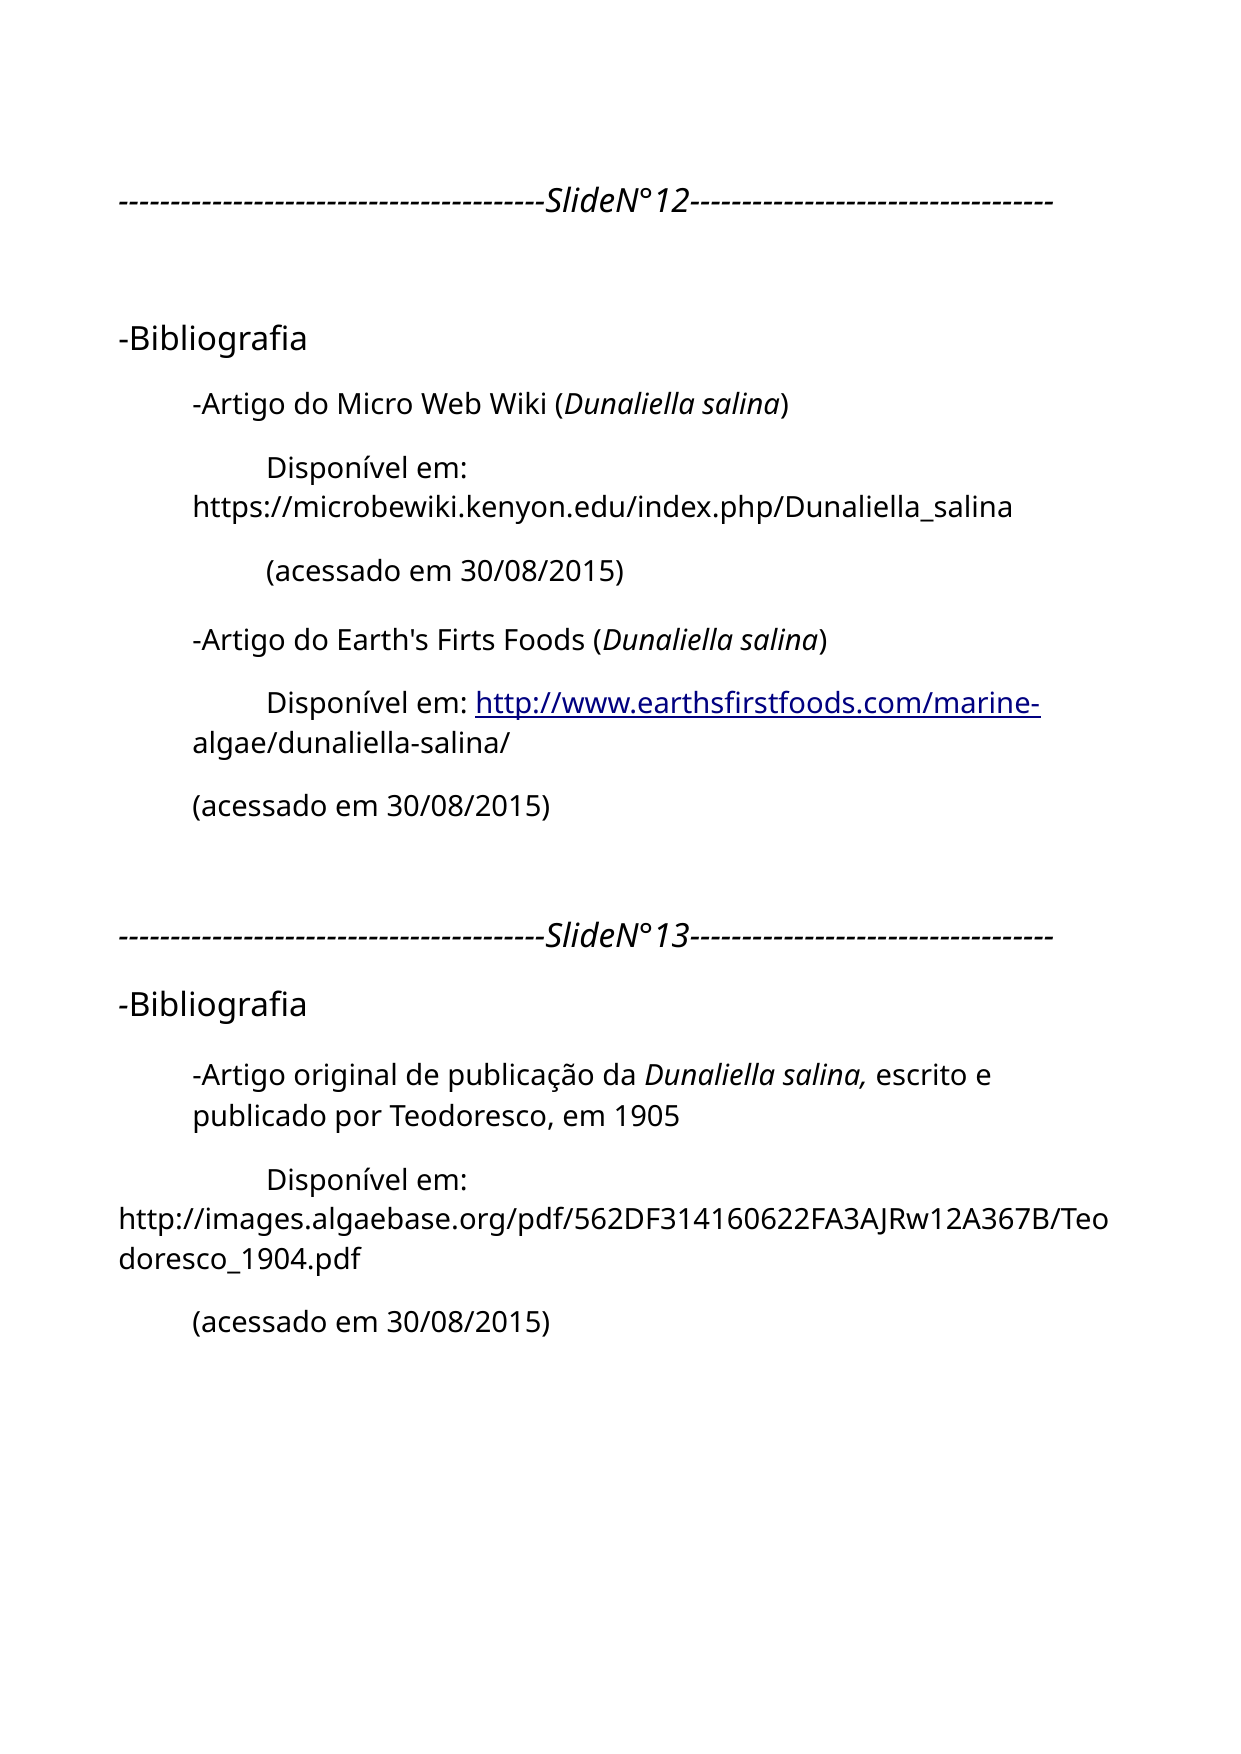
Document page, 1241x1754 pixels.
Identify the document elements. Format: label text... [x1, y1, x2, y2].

text -Artigo do Earth's Firts Foods (Dunaliella salina) [118, 619, 1122, 659]
text -Bibliografia [118, 981, 1122, 1027]
text (acessado em 30/08/2015) [118, 785, 1122, 825]
text -Artigo do Micro Web Wiki (Dunaliella salina) [118, 383, 1122, 423]
text -----------------------------------------SlideN°12----------------------------------- [118, 176, 1122, 222]
text Disponível em: http://images.algaebase.org/pdf/562DF314160622FA3AJRw12A367B/Teodoresco_1904.pdf [118, 1159, 1122, 1278]
text -Artigo original de publicação da Dunaliella salina, escrito e publicado por Teodoresco, em 1905 [118, 1050, 1122, 1135]
text (acessado em 30/08/2015) [118, 550, 1122, 589]
text Disponível em: https://microbewiki.kenyon.edu/index.php/Dunaliella_salina [118, 447, 1122, 526]
text -Bibliografia [118, 314, 1122, 360]
text (acessado em 30/08/2015) [118, 1302, 1122, 1341]
text -----------------------------------------SlideN°13----------------------------------- [118, 912, 1122, 957]
text Disponível em: http://www.earthsfirstfoods.com/marine- algae/dunaliella-salina/ [118, 682, 1122, 762]
